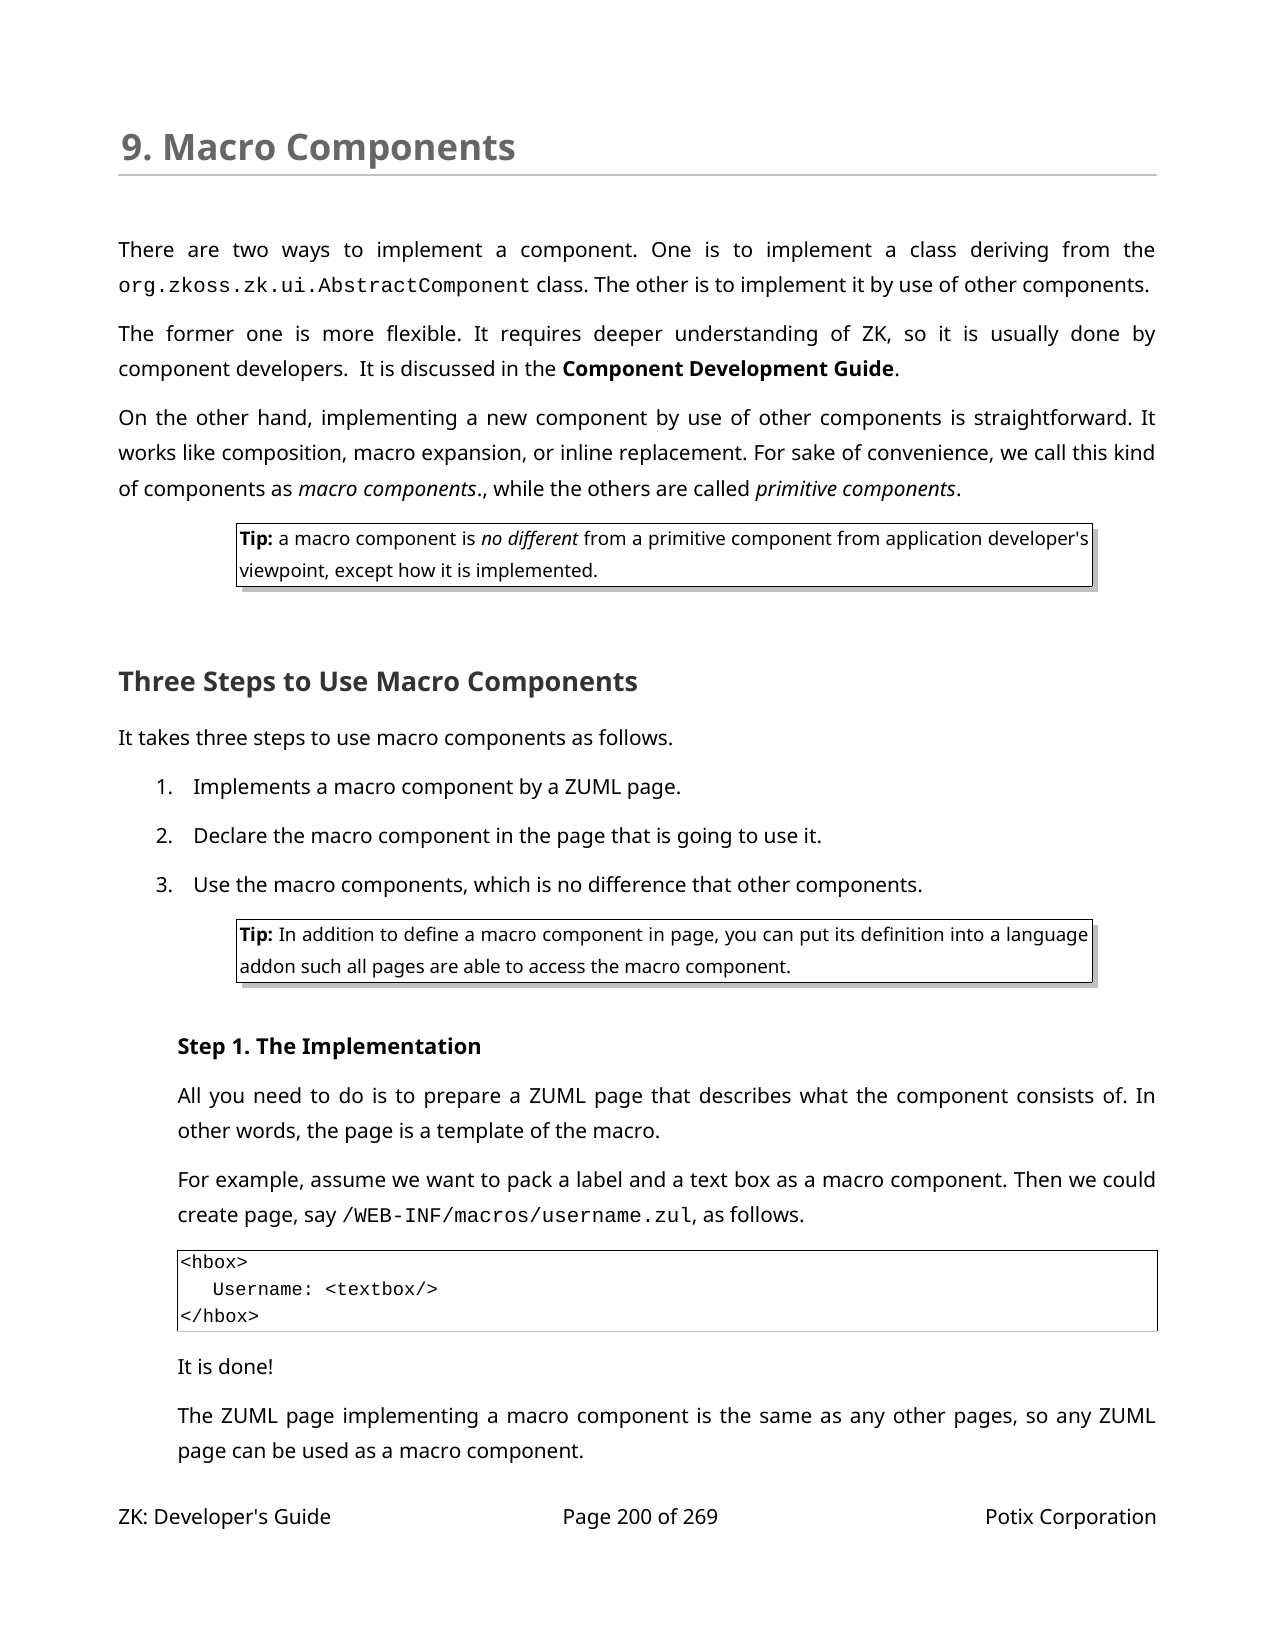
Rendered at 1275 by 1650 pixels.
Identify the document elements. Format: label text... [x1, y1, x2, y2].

text On the other hand, implementing a new component by use of other components is straightforward. It works like composition, macro expansion, or inline replacement. For sake of convenience, we call this kind of components as macro components., while the others are called primitive components. [118, 403, 1157, 502]
text Tip: In addition to define a macro component in page, you can put its definition into a language addon such all pages are able to access the macro component. [237, 920, 1092, 982]
subtitle Step 1. The Implementation [177, 1031, 1157, 1061]
subtitle 9. Macro Components [118, 118, 1157, 174]
text Tip: a macro component is no different from a primitive component from application developer's viewpoint, except how it is implemented. [237, 524, 1092, 586]
text The ZUML page implementing a macro component is the same as any other pages, so any ZUML page can be used as a macro component. [177, 1401, 1157, 1464]
subtitle Three Steps to Use Macro Components [118, 663, 1157, 699]
text All you need to do is to prepare a ZUML page that describes what the component consists of. In other words, the page is a template of the macro. [177, 1081, 1157, 1144]
text <hbox> [178, 1251, 1157, 1274]
text Username: <textbox/> [178, 1277, 1157, 1301]
text For example, assume we want to pack a label and a text box as a macro component. Then we could create page, say /WEB-INF/macros/username.zul, as follows. [177, 1165, 1157, 1229]
text There are two ways to implement a component. One is to implement a class deriving from the org.zkoss.zk.ui.AbstractComponent class. The other is to implement it by use of other components. [118, 235, 1157, 299]
text It takes three steps to use macro components as follows. [118, 723, 1157, 751]
text The former one is more flexible. It requires deeper understanding of ZK, so it is usually done by component developers. It is discussed in the Component Development Guide. [118, 319, 1157, 383]
text It is done! [177, 1352, 1157, 1380]
list Implements a macro component by a ZUML page. [156, 772, 1157, 800]
list Declare the macro component in the page that is going to use it. [156, 821, 1157, 849]
list Use the macro components, which is no difference that other components. [156, 870, 1157, 898]
text </hbox> [178, 1304, 1157, 1331]
